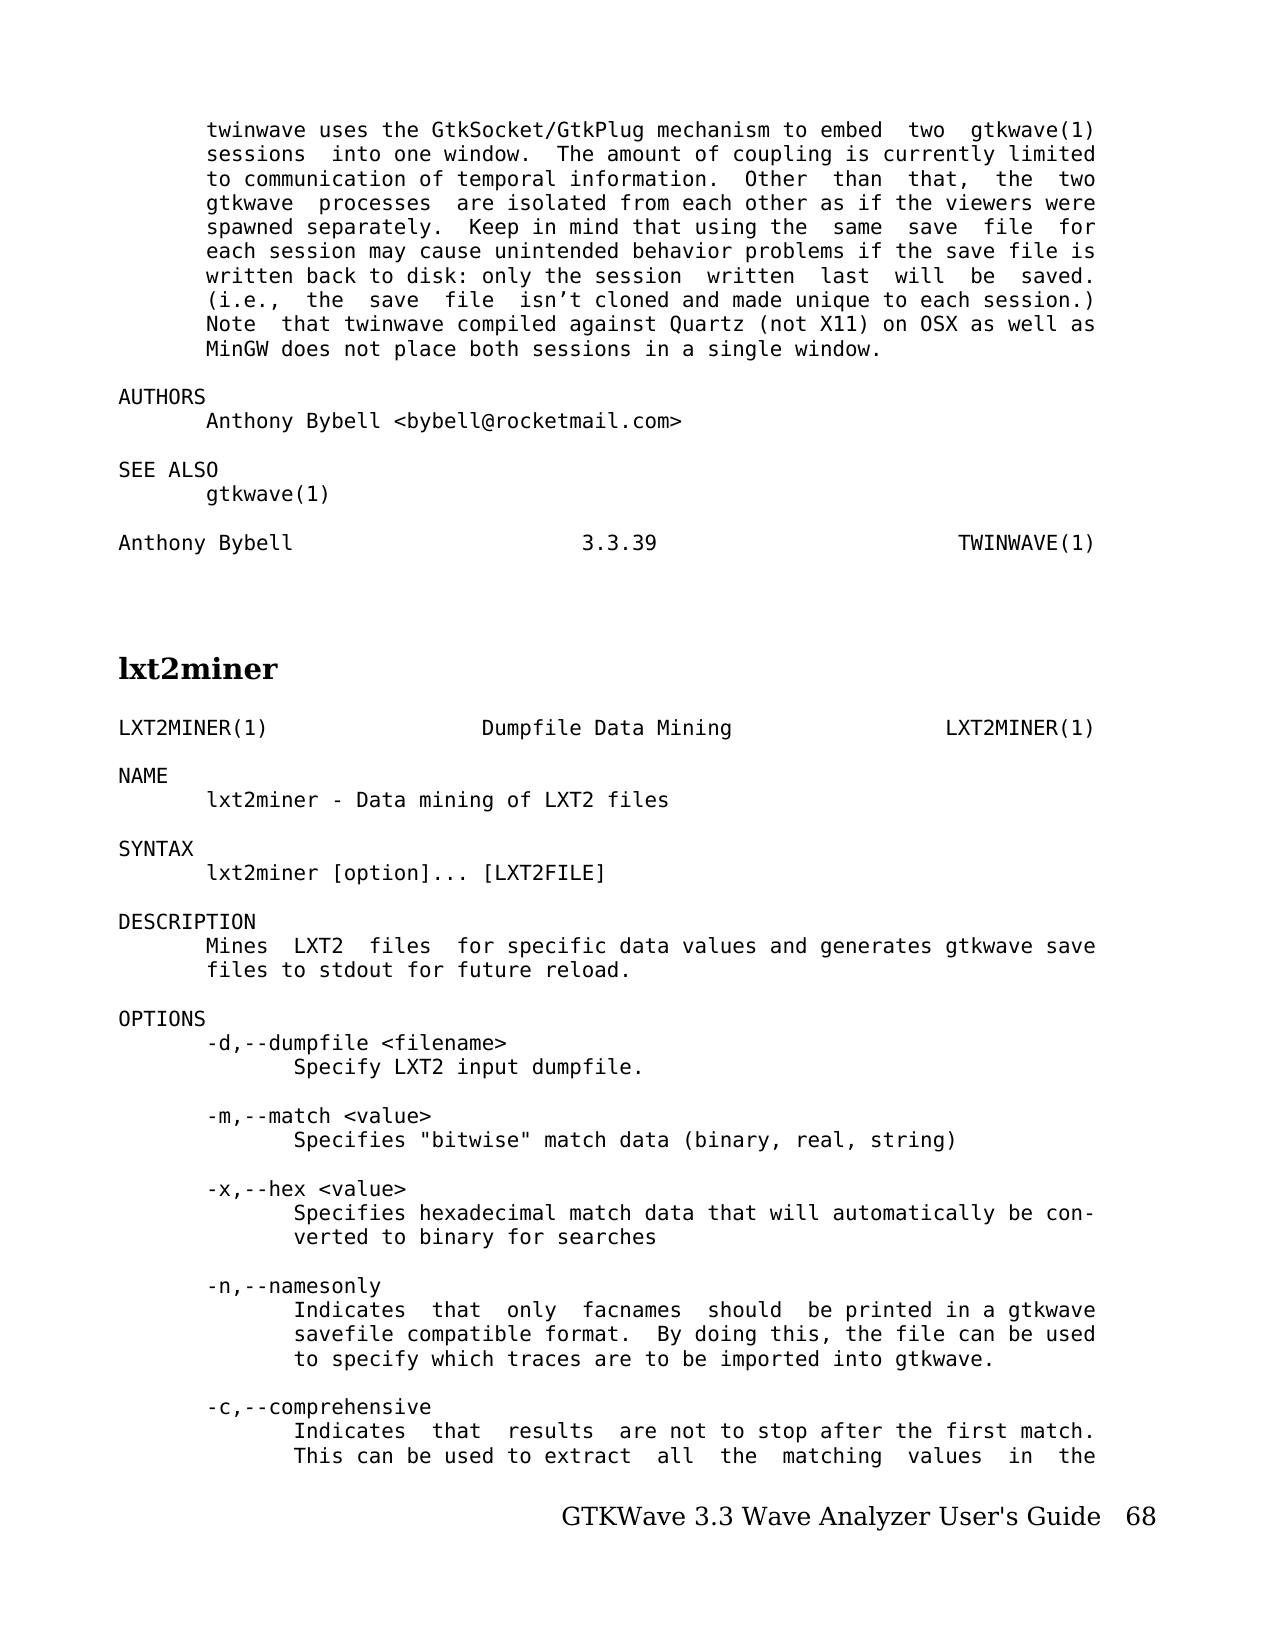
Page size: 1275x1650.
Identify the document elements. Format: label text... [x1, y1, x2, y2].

text -n,--namesonly [118, 1274, 1157, 1298]
text verted to binary for searches [118, 1225, 1157, 1249]
text -x,--hex <value> [118, 1177, 1157, 1201]
text NAME [118, 764, 1157, 788]
text Note that twinwave compiled against Quartz (not X11) on OSX as well as [118, 312, 1157, 337]
text This can be used to extract all the matching values in the [118, 1444, 1157, 1468]
text DESCRIPTION [118, 910, 1157, 934]
text Specifies "bitwise" match data (binary, real, string) [118, 1128, 1157, 1152]
text sessions into one window. The amount of coupling is currently limited [118, 142, 1157, 167]
text spawned separately. Keep in mind that using the same save file for [118, 215, 1157, 239]
text to specify which traces are to be imported into gtkwave. [118, 1347, 1157, 1371]
text Specifies hexadecimal match data that will automatically be con- [118, 1201, 1157, 1225]
text -d,--dumpfile <filename> [118, 1031, 1157, 1055]
text Indicates that only facnames should be printed in a gtkwave [118, 1298, 1157, 1322]
text lxt2miner - Data mining of LXT2 files [118, 788, 1157, 813]
text savefile compatible format. By doing this, the file can be used [118, 1322, 1157, 1347]
text SYNTAX [118, 837, 1157, 861]
text lxt2miner [option]... [LXT2FILE] [118, 861, 1157, 885]
text LXT2MINER(1) Dumpfile Data Mining LXT2MINER(1) [118, 716, 1157, 740]
text Specify LXT2 input dumpfile. [118, 1055, 1157, 1079]
text Anthony Bybell <bybell@rocketmail.com> [118, 409, 1157, 434]
text files to stdout for future reload. [118, 958, 1157, 982]
text to communication of temporal information. Other than that, the two [118, 167, 1157, 191]
text -m,--match <value> [118, 1104, 1157, 1128]
text lxt2miner [118, 652, 1157, 686]
text gtkwave processes are isolated from each other as if the viewers were [118, 191, 1157, 215]
text MinGW does not place both sessions in a single window. [118, 337, 1157, 361]
text Anthony Bybell 3.3.39 TWINWAVE(1) [118, 531, 1157, 555]
text twinwave uses the GtkSocket/GtkPlug mechanism to embed two gtkwave(1) [118, 118, 1157, 142]
text SEE ALSO [118, 458, 1157, 482]
text Indicates that results are not to stop after the first match. [118, 1419, 1157, 1444]
text each session may cause unintended behavior problems if the save file is [118, 239, 1157, 264]
text written back to disk: only the session written last will be saved. [118, 264, 1157, 288]
text gtkwave(1) [118, 482, 1157, 506]
text AUTHORS [118, 385, 1157, 409]
text OPTIONS [118, 1007, 1157, 1031]
text -c,--comprehensive [118, 1395, 1157, 1419]
text Mines LXT2 files for specific data values and generates gtkwave save [118, 934, 1157, 958]
text (i.e., the save file isn’t cloned and made unique to each session.) [118, 288, 1157, 312]
